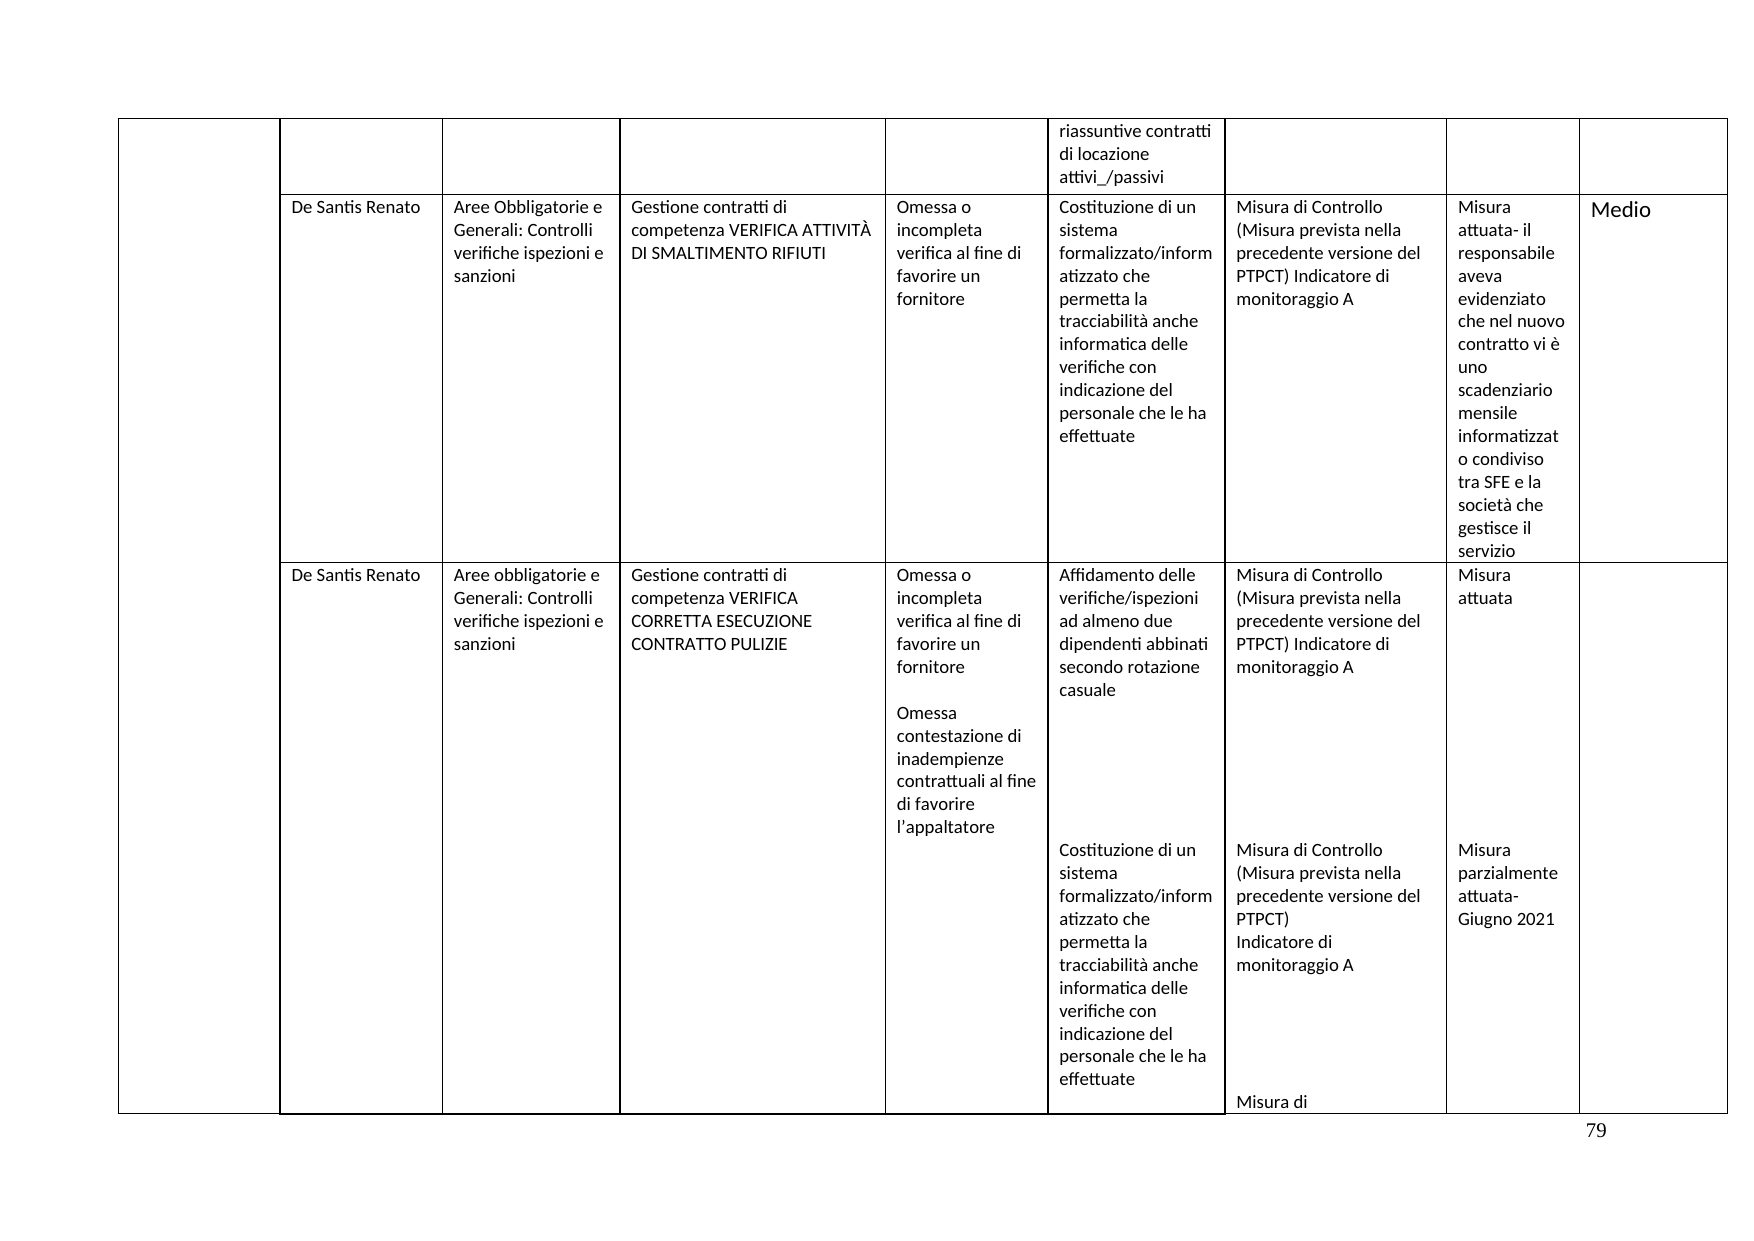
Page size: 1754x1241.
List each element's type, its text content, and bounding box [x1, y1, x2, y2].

table_cell Medio [1580, 195, 1727, 562]
table_cell [1226, 119, 1446, 193]
table_cell [1447, 119, 1579, 193]
table_cell Gestione contratti di competenza VERIFICA CORRETTA ESECUZIONE CONTRATTO PULIZIE [621, 563, 885, 1113]
table_cell Omessa o incompleta verifica al fine di favorire un fornitore [886, 195, 1047, 562]
table_cell riassuntive contratti di locazione attivi_/passivi [1049, 119, 1224, 193]
table_cell Misura attuata Misura parzialmente attuata- Giugno 2021 [1447, 563, 1579, 1113]
table_cell De Santis Renato [281, 195, 442, 562]
table_cell [443, 119, 619, 193]
table_cell [1580, 119, 1727, 193]
table_cell Misura di Controllo (Misura prevista nella precedente versione del PTPCT) Indicatore di monitoraggio A Misura di Controllo (Misura prevista nella precedente versione del PTPCT) Indicatore di monitoraggio A Misura di [1226, 563, 1446, 1113]
table_cell Misura di Controllo (Misura prevista nella precedente versione del PTPCT) Indicatore di monitoraggio A [1226, 195, 1446, 562]
table_cell Aree obbligatorie e Generali: Controlli verifiche ispezioni e sanzioni [443, 563, 619, 1113]
table_cell Gestione contratti di competenza VERIFICA ATTIVITÀ DI SMALTIMENTO RIFIUTI [621, 195, 885, 562]
table_cell Misura attuata- il responsabile aveva evidenziato che nel nuovo contratto vi è uno scadenziario mensile informatizzato condiviso tra SFE e la società che gestisce il servizio [1447, 195, 1579, 562]
table_cell Aree Obbligatorie e Generali: Controlli verifiche ispezioni e sanzioni [443, 195, 619, 562]
table_cell De Santis Renato [281, 563, 442, 1113]
table_cell [281, 119, 442, 193]
table_cell [886, 119, 1047, 193]
table_cell [119, 119, 279, 1113]
table_cell Omessa o incompleta verifica al fine di favorire un fornitore Omessa contestazione di inadempienze contrattuali al fine di favorire l’appaltatore [886, 563, 1047, 1113]
table_cell Costituzione di un sistema formalizzato/informatizzato che permetta la tracciabilità anche informatica delle verifiche con indicazione del personale che le ha effettuate [1049, 195, 1224, 562]
table_cell [1580, 563, 1727, 1113]
table_cell Affidamento delle verifiche/ispezioni ad almeno due dipendenti abbinati secondo rotazione casuale Costituzione di un sistema formalizzato/informatizzato che permetta la tracciabilità anche informatica delle verifiche con indicazione del personale che le ha effettuate [1049, 563, 1224, 1113]
table_cell [621, 119, 885, 193]
